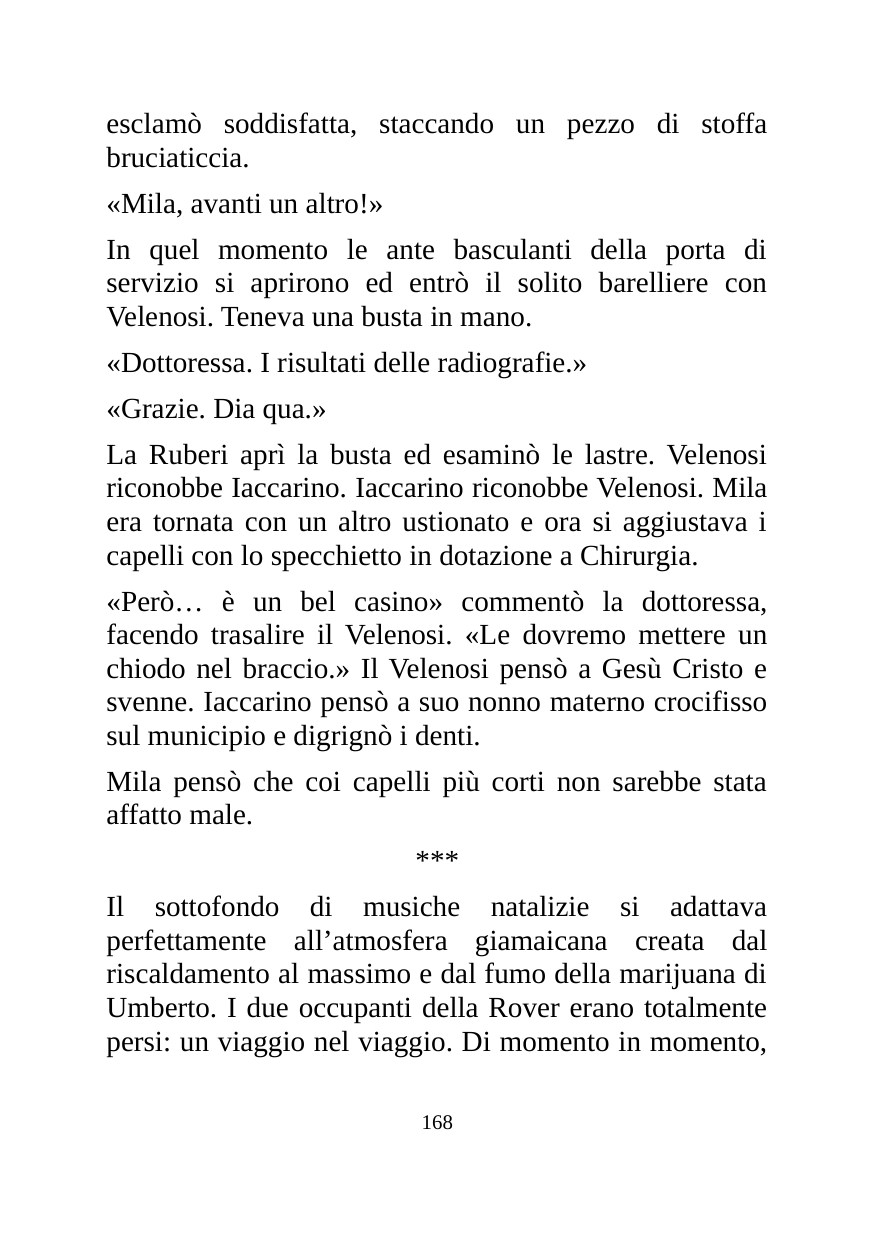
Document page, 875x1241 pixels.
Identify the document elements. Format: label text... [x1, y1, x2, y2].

text La Ruberi aprì la busta ed esaminò le lastre. Velenosi riconobbe Iaccarino. Iaccarino riconobbe Velenosi. Mila era tornata con un altro ustionato e ora si aggiustava i capelli con lo specchietto in dotazione a Chirurgia. [106, 437, 768, 571]
text In quel momento le ante basculanti della porta di servizio si aprirono ed entrò il solito barelliere con Velenosi. Teneva una busta in mano. [106, 232, 768, 332]
text «Grazie. Dia qua.» [106, 391, 768, 424]
text «Mila, avanti un altro!» [106, 186, 768, 219]
text *** [106, 843, 768, 877]
text esclamò soddisfatta, staccando un pezzo di stoffa bruciaticcia. [106, 106, 768, 173]
text Il sottofondo di musiche natalizie si adattava perfettamente all’atmosfera giamaicana creata dal riscaldamento al massimo e dal fumo della marijuana di Umberto. I due occupanti della Rover erano totalmente persi: un viaggio nel viaggio. Di momento in momento, [106, 889, 768, 1057]
text «Dottoressa. I risultati delle radiografie.» [106, 345, 768, 378]
text «Però… è un bel casino» commentò la dottoressa, facendo trasalire il Velenosi. «Le dovremo mettere un chiodo nel braccio.» Il Velenosi pensò a Gesù Cristo e svenne. Iaccarino pensò a suo nonno materno crocifisso sul municipio e digrignò i denti. [106, 584, 768, 751]
text Mila pensò che coi capelli più corti non sarebbe stata affatto male. [106, 764, 768, 831]
